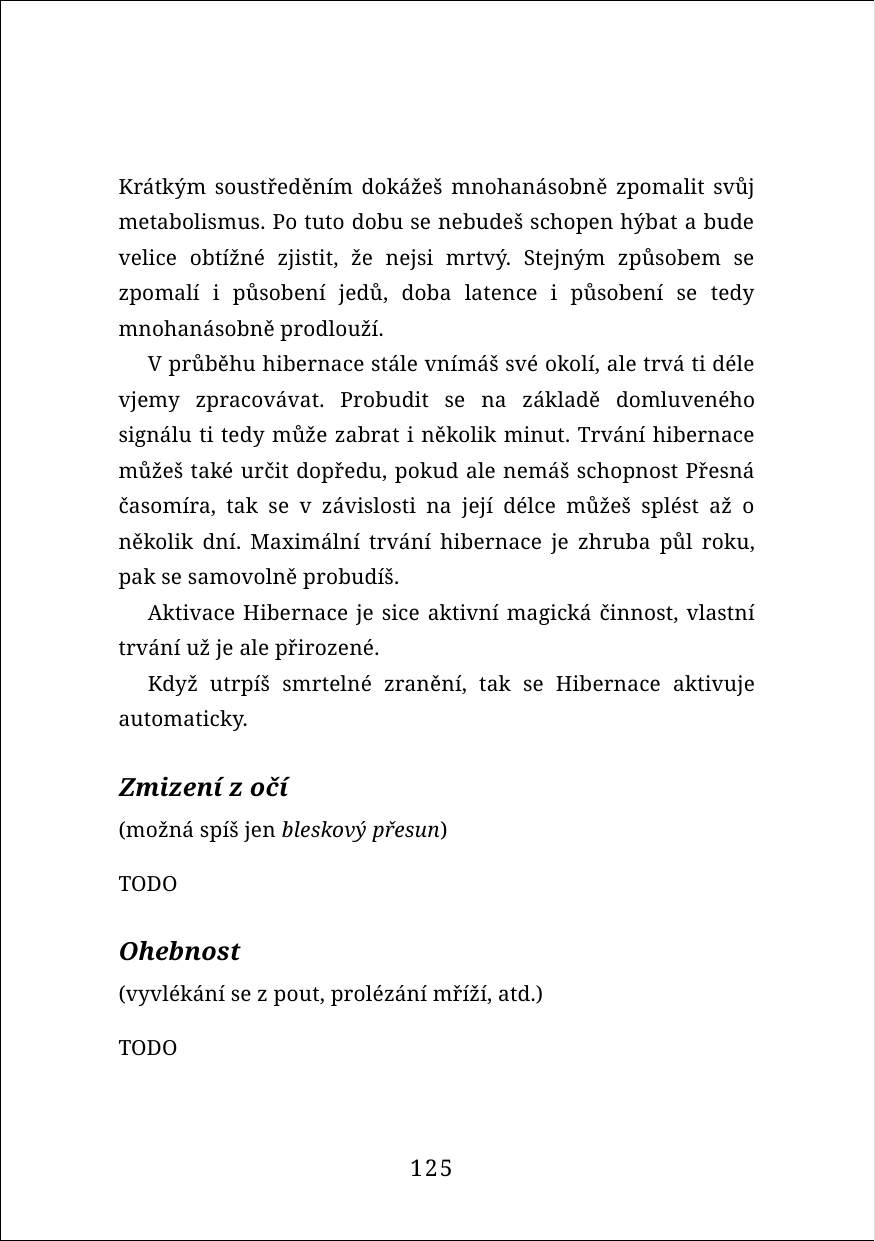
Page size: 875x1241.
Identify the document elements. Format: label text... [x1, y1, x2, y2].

text (možná spíš jen bleskový přesun) [118, 815, 756, 844]
text TODO [118, 869, 756, 897]
text Krátkým soustředěním dokážeš mnohanásobně zpomalit svůj metabolismus. Po tuto dobu se nebudeš schopen hýbat a bude velice obtížné zjistit, že nejsi mrtvý. Stejným způsobem se zpomalí i působení jedů, doba latence i působení se tedy mnohanásobně prodlouží. V průběhu hibernace stále vnímáš své okolí, ale trvá ti déle vjemy zpracovávat. Probudit se na základě domluveného signálu ti tedy může zabrat i několik minut. Trvání hibernace můžeš také určit dopředu, pokud ale nemáš schopnost Přesná časomíra, tak se v závislosti na její délce můžeš splést až o několik dní. Maximální trvání hibernace je zhruba půl roku, pak se samovolně probudíš. Aktivace Hibernace je sice aktivní magická činnost, vlastní trvání už je ale přirozené. Když utrpíš smrtelné zranění, tak se Hibernace aktivuje automaticky. [118, 172, 756, 733]
subtitle Ohebnost [118, 934, 756, 968]
subtitle Zmizení z očí [118, 769, 756, 804]
text TODO [118, 1033, 756, 1061]
text (vyvlékání se z pout, prolézání mříží, atd.) [118, 979, 756, 1008]
